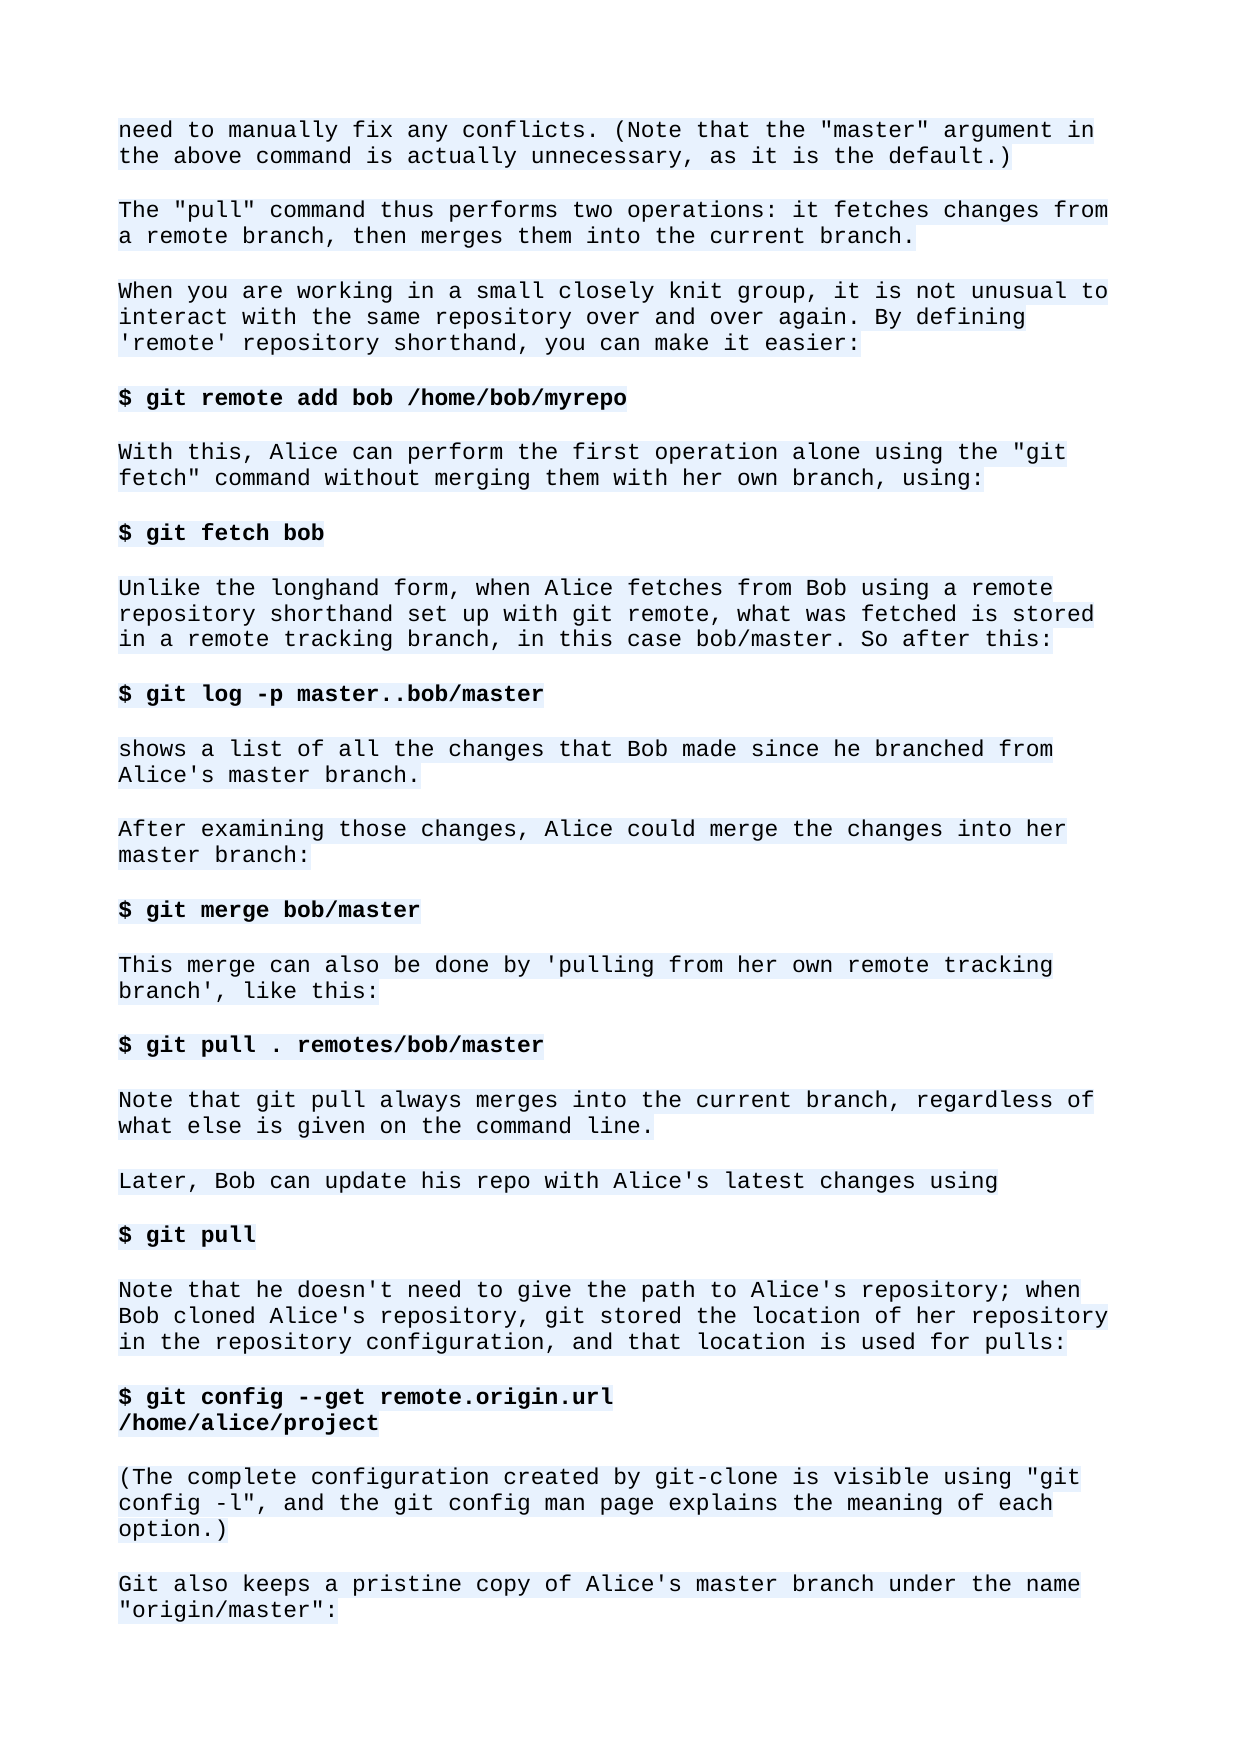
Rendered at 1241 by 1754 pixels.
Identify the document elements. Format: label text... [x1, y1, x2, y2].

text shows a list of all the changes that Bob made since he branched from Alice's master branch. [118, 737, 1122, 789]
text (The complete configuration created by git-clone is visible using "git config -l", and the git config man page explains the meaning of each option.) [118, 1466, 1122, 1543]
text Note that he doesn't need to give the path to Alice's repository; when Bob cloned Alice's repository, git stored the location of her repository in the repository configuration, and that location is used for pulls: [118, 1278, 1122, 1356]
text Later, Bob can update his repo with Alice's latest changes using [118, 1169, 1122, 1195]
text /home/alice/project [118, 1411, 1122, 1437]
text Git also keeps a pristine copy of Alice's master branch under the name "origin/master": [118, 1572, 1122, 1624]
text $ git pull [118, 1224, 1122, 1250]
text $ git pull . remotes/bob/master [118, 1034, 1122, 1060]
text $ git fetch bob [118, 521, 1122, 547]
text $ git remote add bob /home/bob/myrepo [118, 386, 1122, 412]
text With this, Alice can perform the first operation alone using the "git fetch" command without merging them with her own branch, using: [118, 441, 1122, 492]
text $ git log -p master..bob/master [118, 682, 1122, 708]
text This merge can also be done by 'pulling from her own remote tracking branch', like this: [118, 953, 1122, 1005]
text Note that git pull always merges into the current branch, regardless of what else is given on the command line. [118, 1088, 1122, 1140]
text When you are working in a small closely knit group, it is not unusual to interact with the same repository over and over again. By defining 'remote' repository shorthand, you can make it easier: [118, 279, 1122, 357]
text Unlike the longhand form, when Alice fetches from Bob using a remote repository shorthand set up with git remote, what was fetched is stored in a remote tracking branch, in this case bob/master. So after this: [118, 576, 1122, 654]
text After examining those changes, Alice could merge the changes into her master branch: [118, 818, 1122, 870]
text need to manually fix any conflicts. (Note that the "master" argument in the above command is actually unnecessary, as it is the default.) [118, 118, 1122, 170]
text $ git merge bob/master [118, 898, 1122, 924]
text The "pull" command thus performs two operations: it fetches changes from a remote branch, then merges them into the current branch. [118, 199, 1122, 251]
text $ git config --get remote.origin.url [118, 1385, 1122, 1411]
